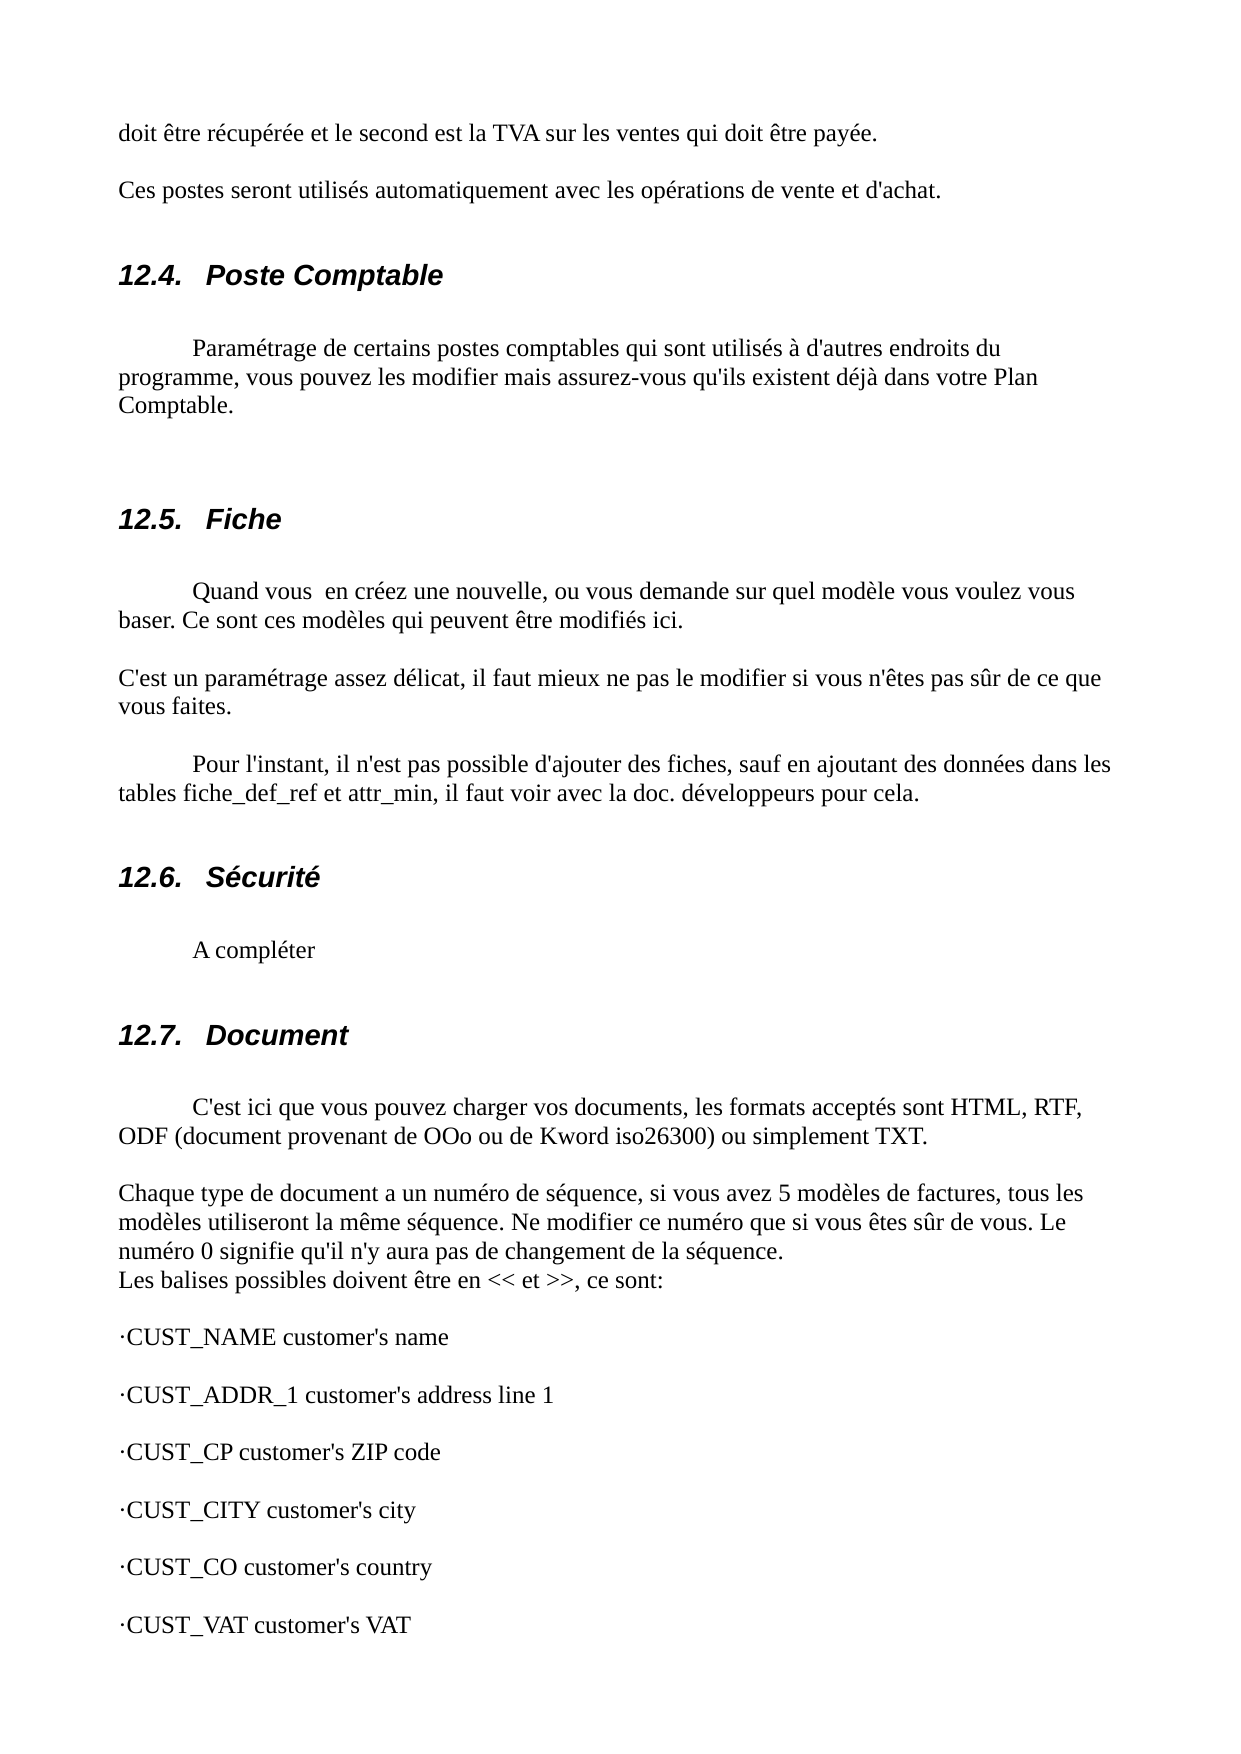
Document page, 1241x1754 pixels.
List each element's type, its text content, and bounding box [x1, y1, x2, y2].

text ·CUST_CO customer's country [118, 1552, 1122, 1581]
text ·CUST_CITY customer's city [118, 1495, 1122, 1523]
text Chaque type de document a un numéro de séquence, si vous avez 5 modèles de factures, tous les modèles utiliseront la même séquence. Ne modifier ce numéro que si vous êtes sûr de vous. Le numéro 0 signifie qu'il n'y aura pas de changement de la séquence. [118, 1178, 1122, 1265]
subtitle Sécurité [118, 860, 1122, 894]
text ·CUST_ADDR_1 customer's address line 1 [118, 1380, 1122, 1408]
text ·CUST_VAT customer's VAT [118, 1610, 1122, 1638]
subtitle Document [118, 1017, 1122, 1051]
text ·CUST_NAME customer's name [118, 1322, 1122, 1351]
subtitle Fiche [118, 502, 1122, 535]
text A compléter [118, 935, 1122, 964]
text doit être récupérée et le second est la TVA sur les ventes qui doit être payée. [118, 118, 1122, 147]
text C'est un paramétrage assez délicat, il faut mieux ne pas le modifier si vous n'êtes pas sûr de ce que vous faites. [118, 663, 1122, 720]
subtitle Poste Comptable [118, 258, 1122, 292]
text ·CUST_CP customer's ZIP code [118, 1437, 1122, 1466]
text Pour l'instant, il n'est pas possible d'ajouter des fiches, sauf en ajoutant des données dans les tables fiche_def_ref et attr_min, il faut voir avec la doc. développeurs pour cela. [118, 749, 1122, 806]
text Ces postes seront utilisés automatiquement avec les opérations de vente et d'achat. [118, 176, 1122, 204]
text Quand vous en créez une nouvelle, ou vous demande sur quel modèle vous voulez vous baser. Ce sont ces modèles qui peuvent être modifiés ici. [118, 576, 1122, 634]
text Paramétrage de certains postes comptables qui sont utilisés à d'autres endroits du programme, vous pouvez les modifier mais assurez-vous qu'ils existent déjà dans votre Plan Comptable. [118, 333, 1122, 419]
text Les balises possibles doivent être en << et >>, ce sont: [118, 1265, 1122, 1293]
text C'est ici que vous pouvez charger vos documents, les formats acceptés sont HTML, RTF, ODF (document provenant de OOo ou de Kword iso26300) ou simplement TXT. [118, 1092, 1122, 1150]
